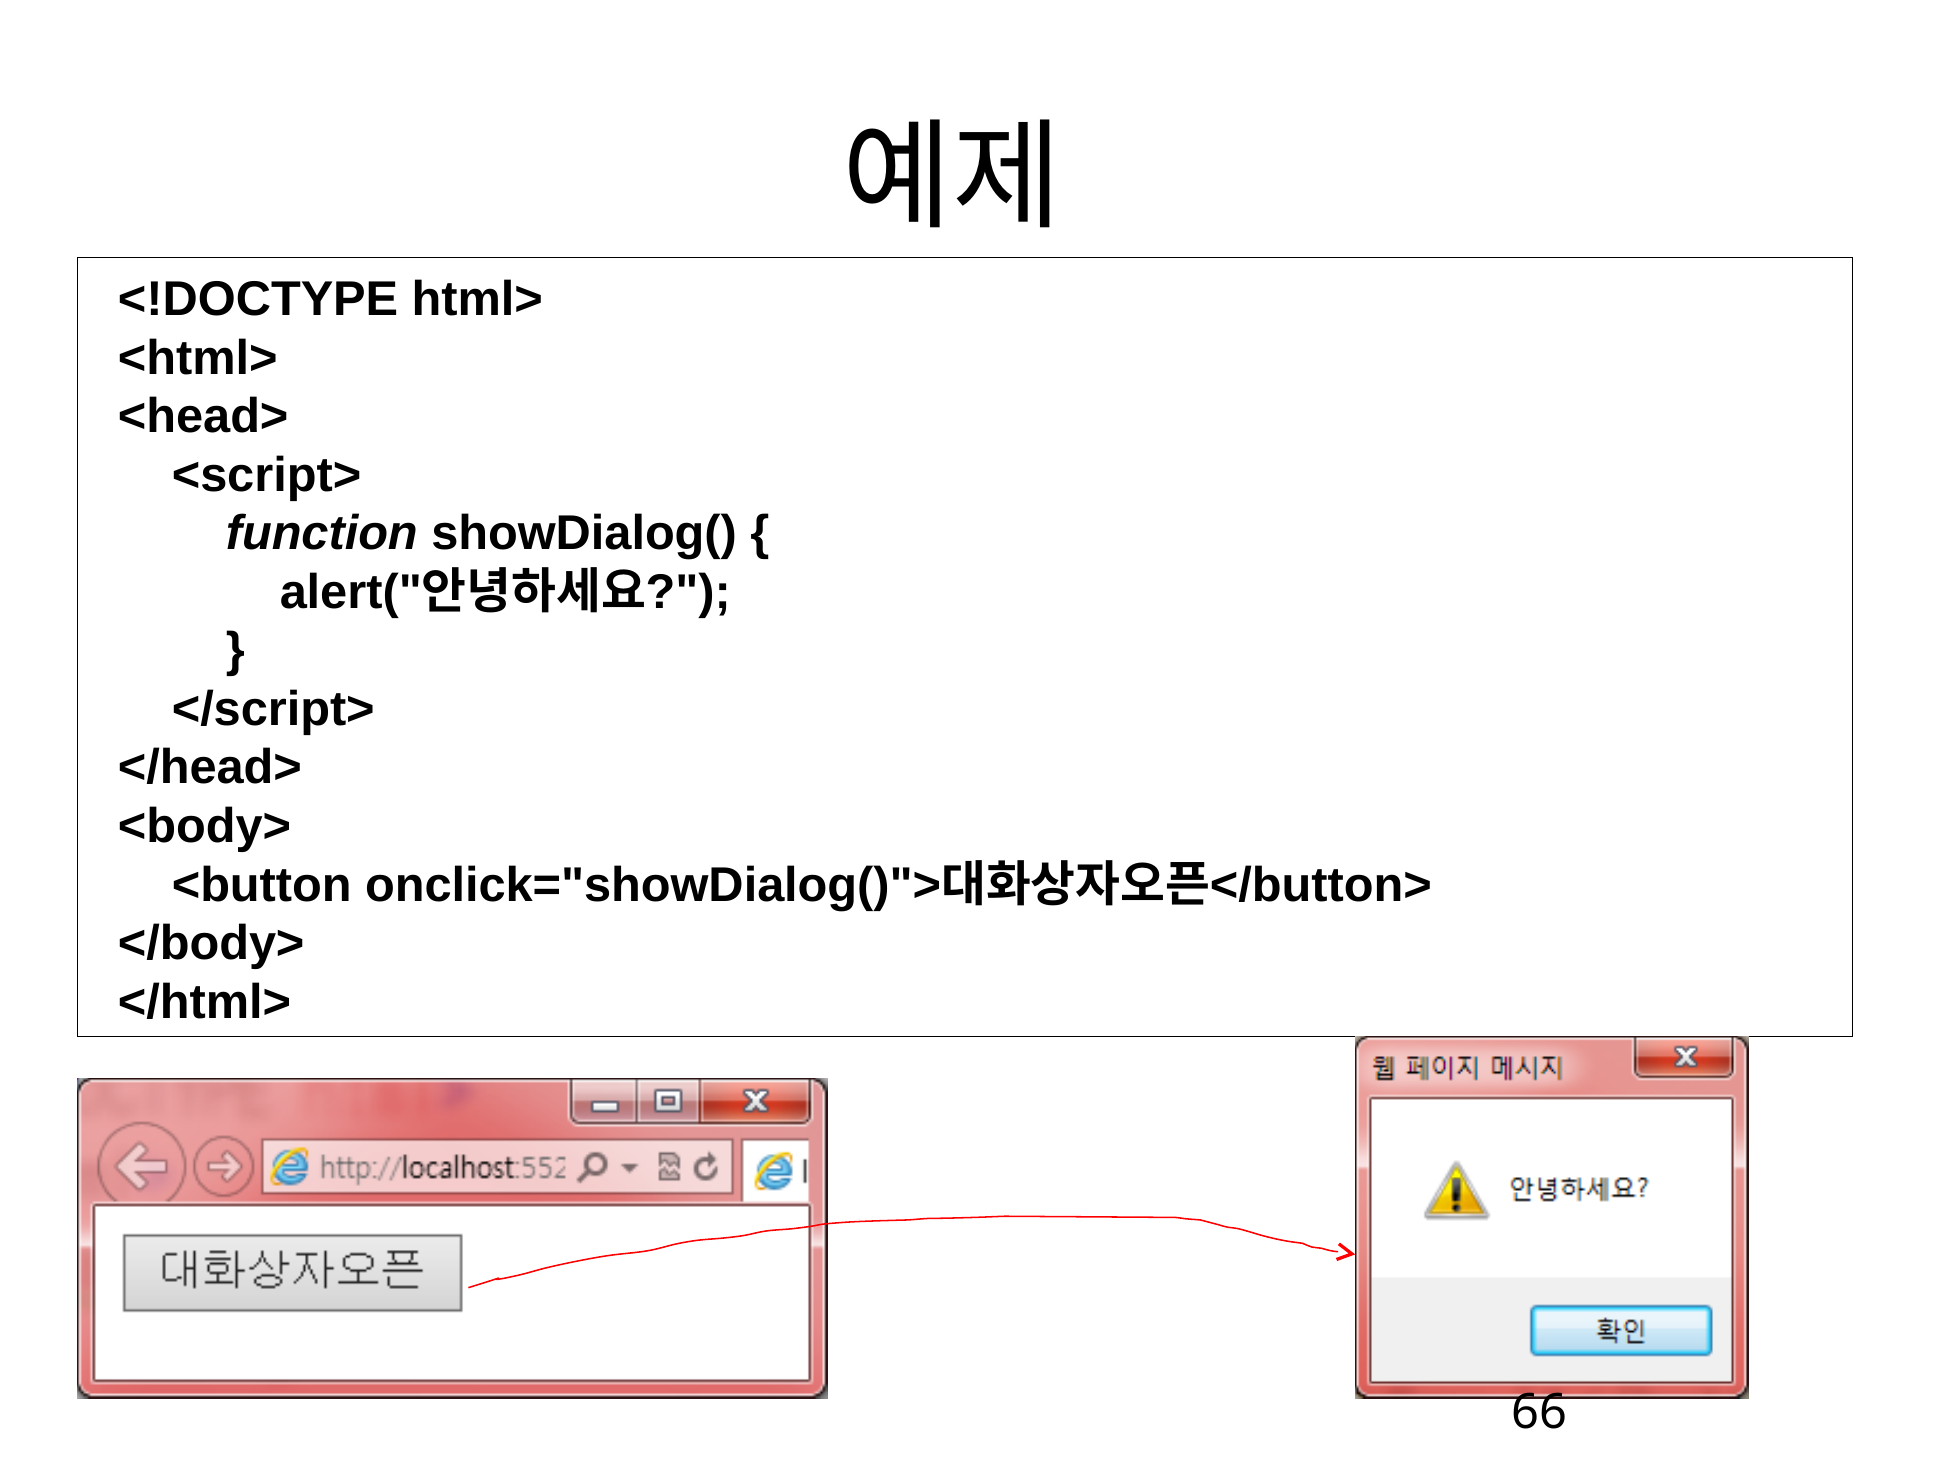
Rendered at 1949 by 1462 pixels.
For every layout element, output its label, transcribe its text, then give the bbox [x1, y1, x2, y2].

picture [77, 1078, 828, 1399]
title 예제 [156, 92, 1749, 255]
text_box <!DOCTYPE html> <html> <head> <script> function showDialog() { alert("안녕하세요?"); } </script> </head> <body> <button onclick="showDialog()">대화상자오픈</button> </body> </html> [77, 257, 1853, 1037]
slide_number [1496, 1372, 1899, 1462]
picture [1355, 1036, 1749, 1399]
